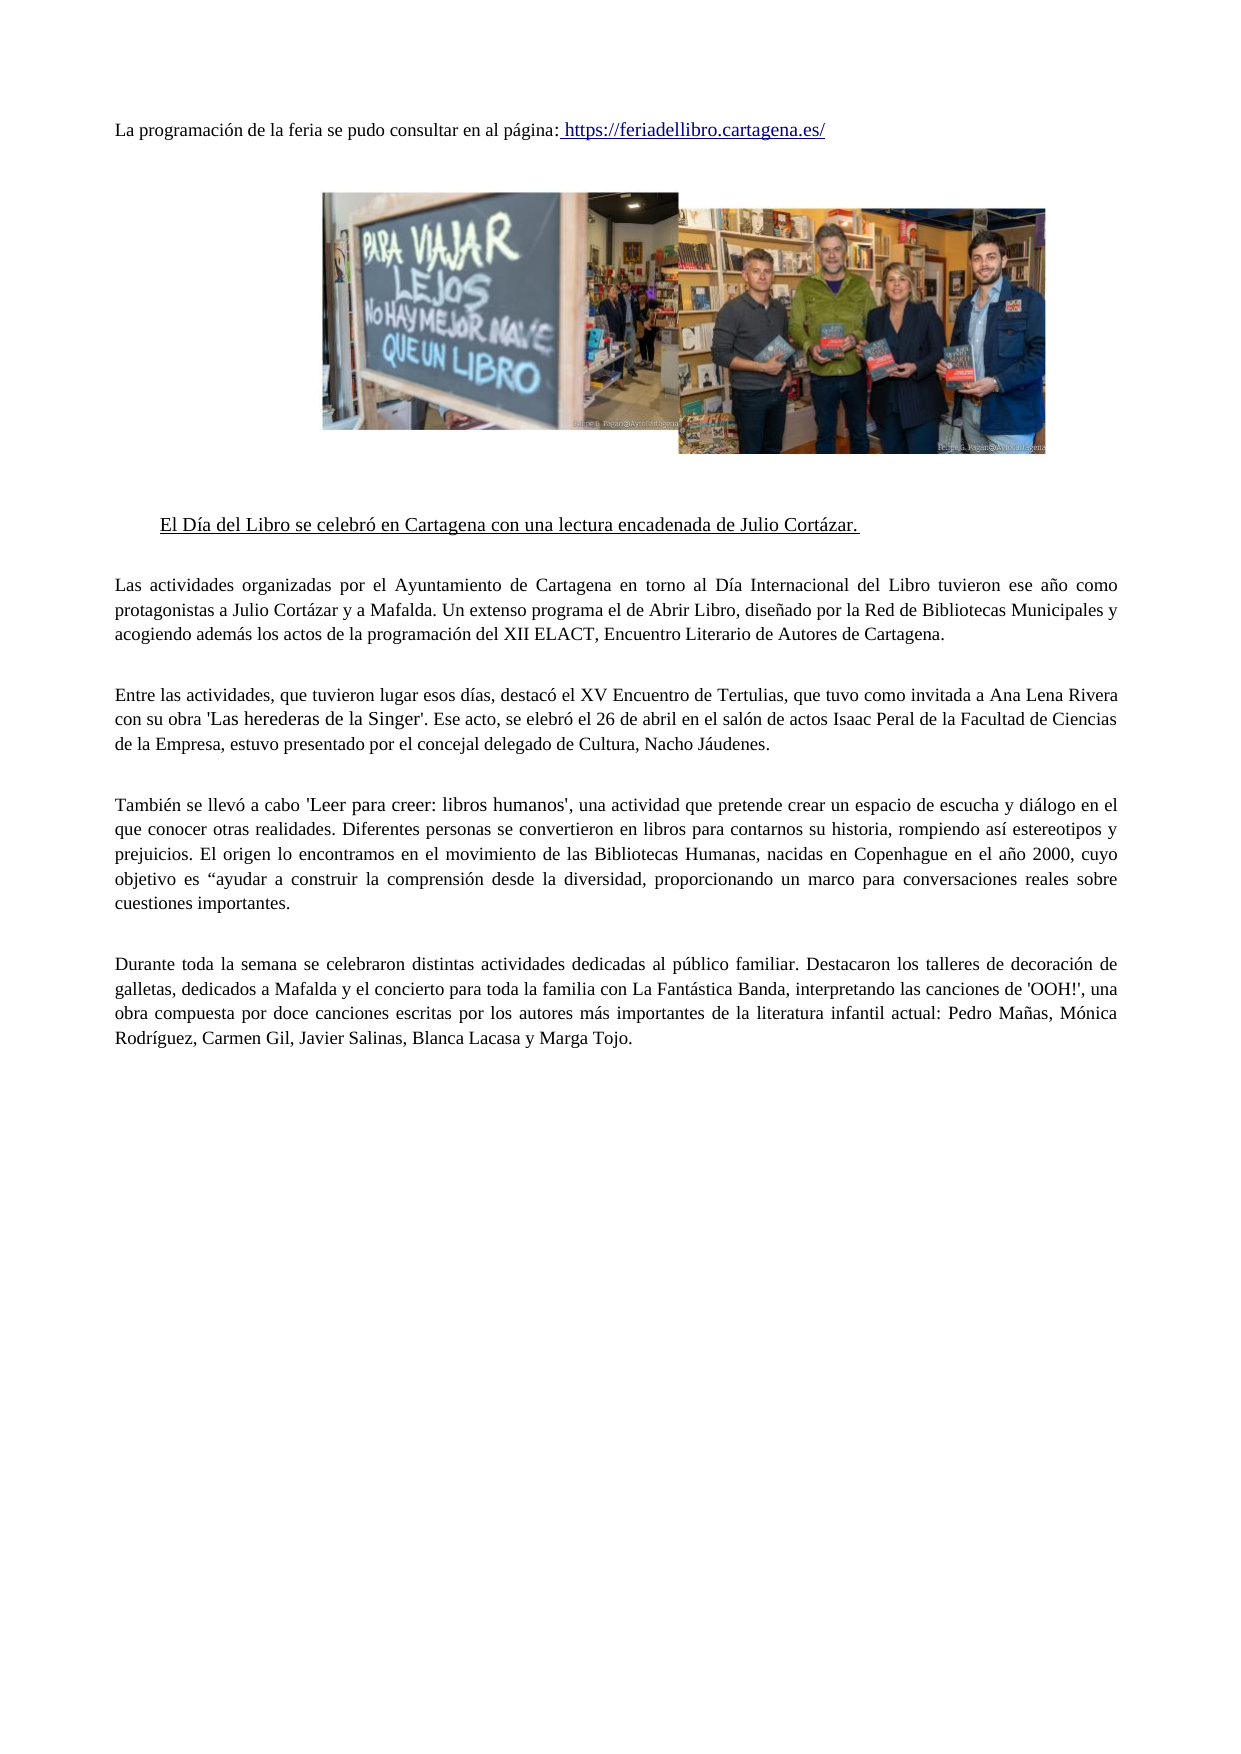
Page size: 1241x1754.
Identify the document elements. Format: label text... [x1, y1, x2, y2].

text El Día del Libro se celebró en Cartagena con una lectura encadenada de Julio Cortázar. [159, 514, 1119, 536]
text Durante toda la semana se celebraron distintas actividades dedicadas al público familiar. Destacaron los talleres de decoración de galletas, dedicados a Mafalda y el concierto para toda la familia con La Fantástica Banda, interpretando las canciones de 'OOH!', una obra compuesta por doce canciones escritas por los autores más importantes de la literatura infantil actual: Pedro Mañas, Mónica Rodríguez, Carmen Gil, Javier Salinas, Blanca Lacasa y Marga Tojo. [114, 950, 1119, 1049]
text También se llevó a cabo 'Leer para creer: libros humanos', una actividad que pretende crear un espacio de escucha y diálogo en el que conocer otras realidades. Diferentes personas se convertieron en libros para contarnos su historia, rompiendo así estereotipos y prejuicios. El origen lo encontramos en el movimiento de las Bibliotecas Humanas, nacidas en Copenhague en el año 2000, cuyo objetivo es “ayudar a construir la comprensión desde la diversidad, proporcionando un marco para conversaciones reales sobre cuestiones importantes. [114, 791, 1119, 915]
text Las actividades organizadas por el Ayuntamiento de Cartagena en torno al Día Internacional del Libro tuvieron ese año como protagonistas a Julio Cortázar y a Mafalda. Un extenso programa el de Abrir Libro, diseñado por la Red de Bibliotecas Municipales y acogiendo además los actos de la programación del XII ELACT, Encuentro Literario de Autores de Cartagena. [114, 572, 1119, 646]
text Entre las actividades, que tuvieron lugar esos días, destacó el XV Encuentro de Tertulias, que tuvo como invitada a Ana Lena Rivera con su obra 'Las herederas de la Singer'. Ese acto, se elebró el 26 de abril en el salón de actos Isaac Peral de la Facultad de Ciencias de la Empresa, estuvo presentado por el concejal delegado de Cultura, Nacho Jáudenes. [114, 681, 1119, 755]
text La programación de la feria se pudo consultar en al página: https://feriadellibro.cartagena.es/ [114, 118, 1119, 141]
